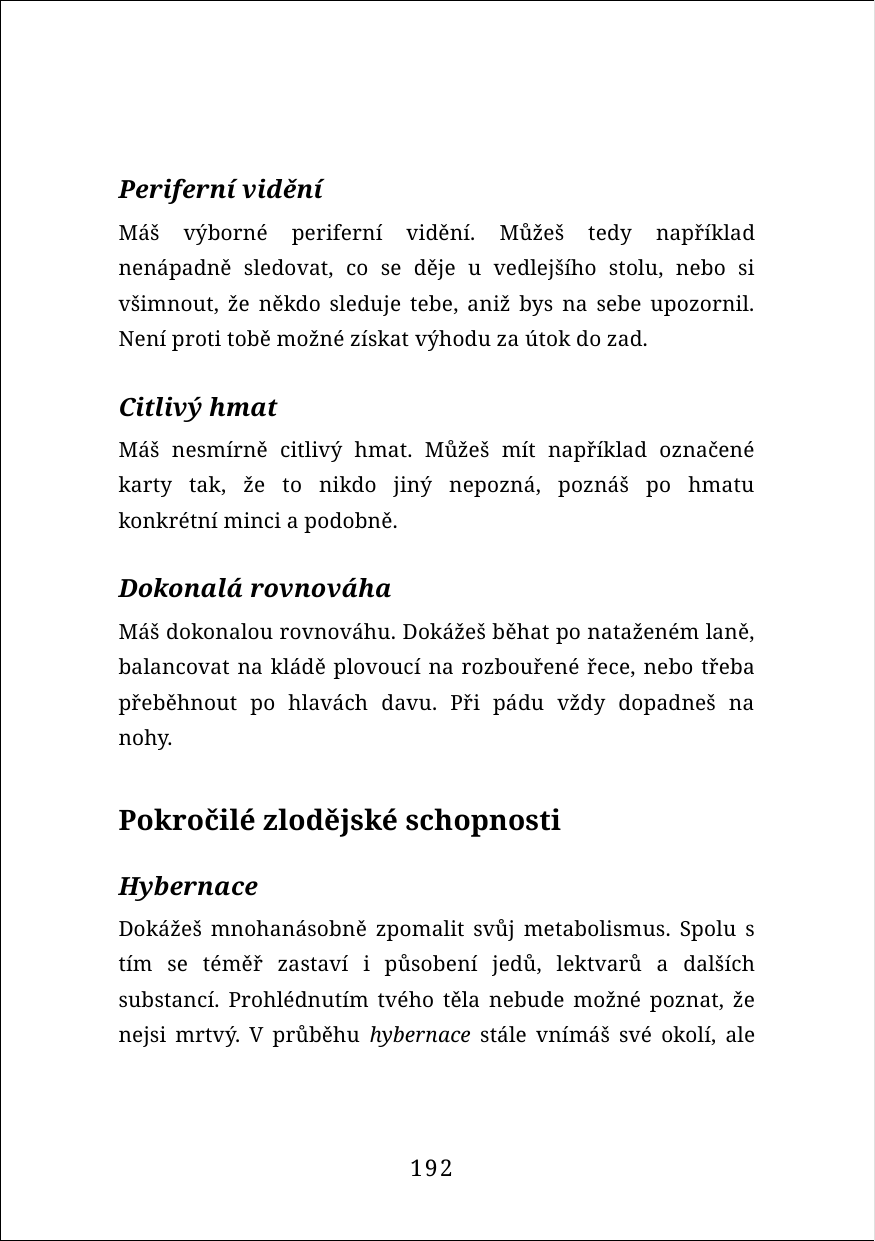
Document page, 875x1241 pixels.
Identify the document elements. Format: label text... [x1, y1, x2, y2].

text Máš výborné periferní vidění. Můžeš tedy například nenápadně sledovat, co se děje u vedlejšího stolu, nebo si všimnout, že někdo sleduje tebe, aniž bys na sebe upozornil. Není proti tobě možné získat výhodu za útok do zad. [118, 218, 756, 353]
text Máš dokonalou rovnováhu. Dokážeš běhat po nataženém laně, balancovat na kládě plovoucí na rozbouřené řece, nebo třeba přeběhnout po hlavách davu. Při pádu vždy dopadneš na nohy. [118, 617, 756, 752]
subtitle Dokonalá rovnováha [118, 571, 756, 605]
text Máš nesmírně citlivý hmat. Můžeš mít například označené karty tak, že to nikdo jiný nepozná, poznáš po hmatu konkrétní minci a podobně. [118, 435, 756, 534]
subtitle Pokročilé zlodějské schopnosti [118, 800, 756, 839]
text Dokážeš mnohanásobně zpomalit svůj metabolismus. Spolu s tím se téměř zastaví i působení jedů, lektvarů a dalších substancí. Prohlédnutím tvého těla nebude možné poznat, že nejsi mrtvý. V průběhu hybernace stále vnímáš své okolí, ale [118, 914, 756, 1049]
subtitle Hybernace [118, 868, 756, 902]
subtitle Periferní vidění [118, 172, 756, 206]
subtitle Citlivý hmat [118, 389, 756, 423]
